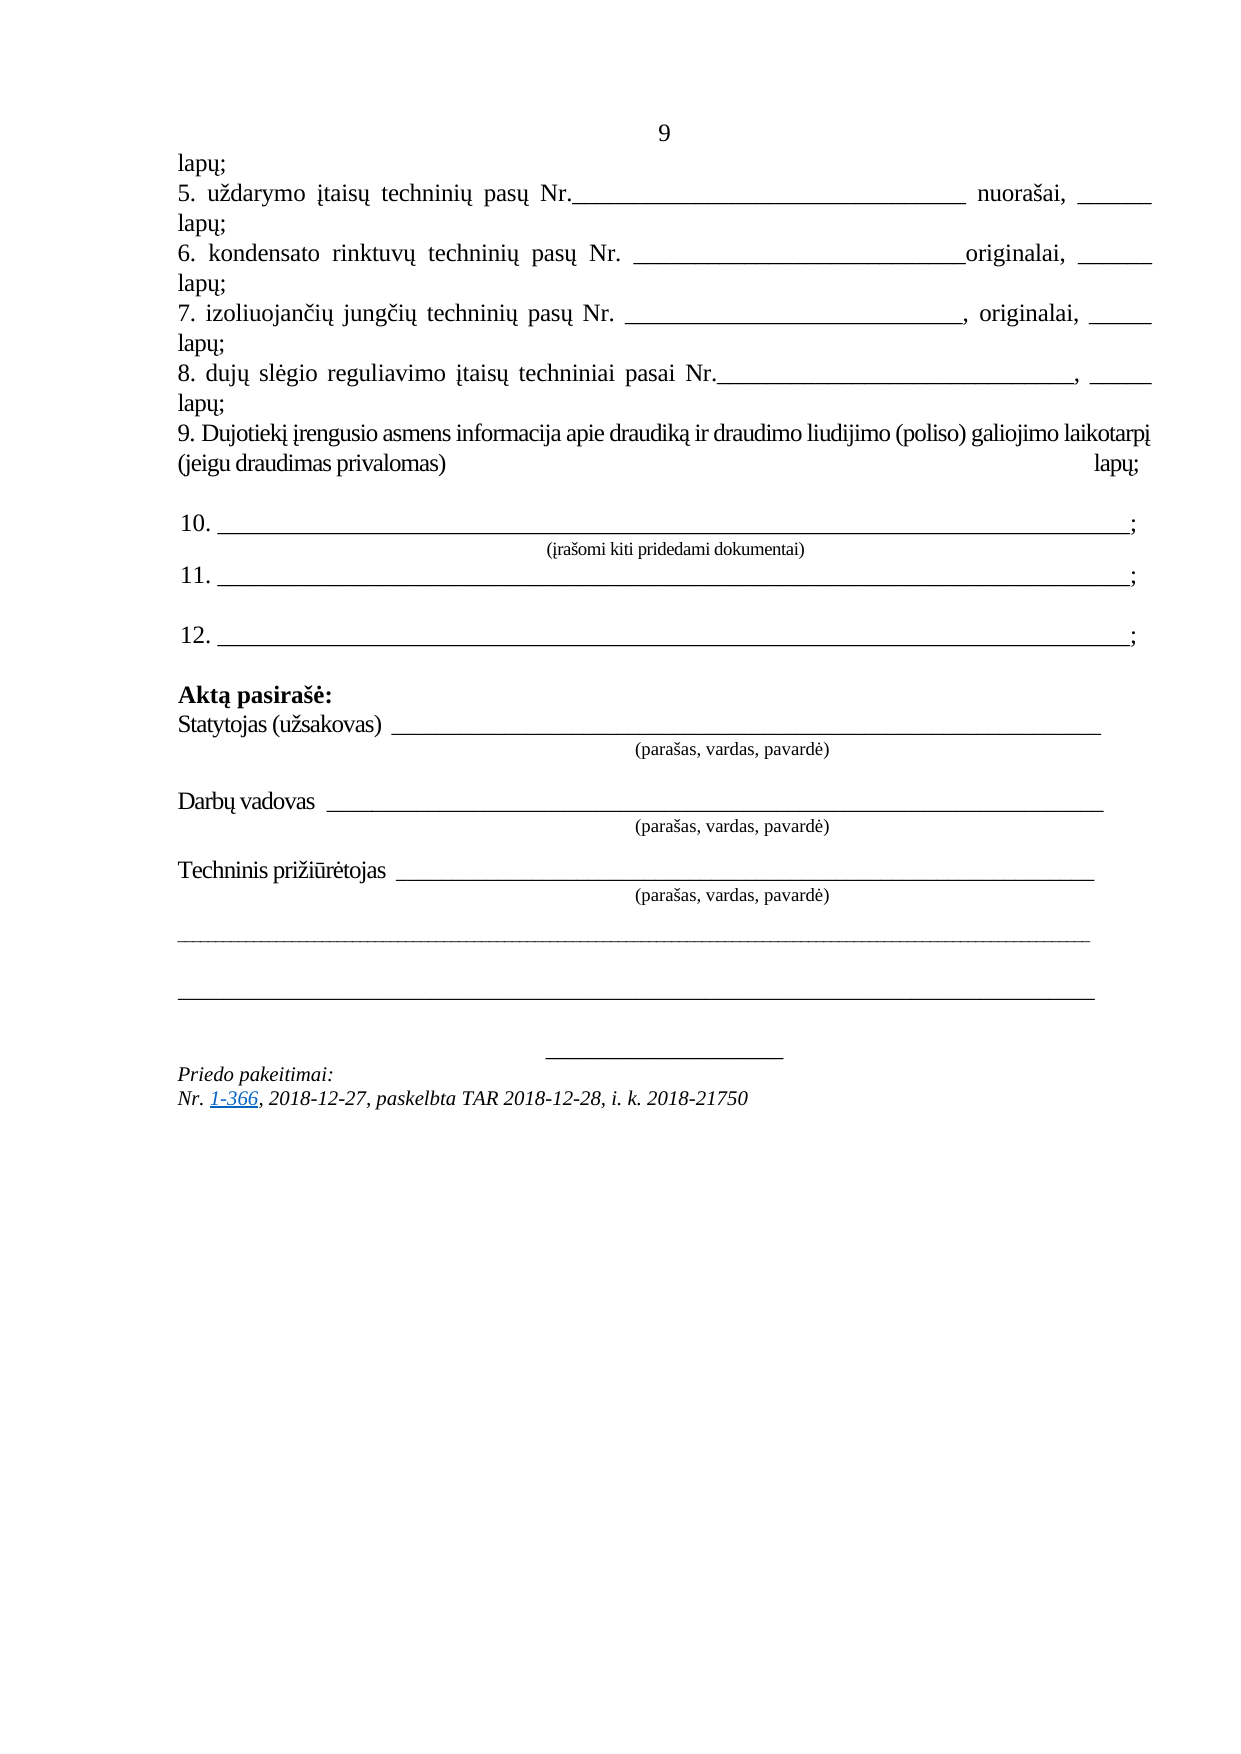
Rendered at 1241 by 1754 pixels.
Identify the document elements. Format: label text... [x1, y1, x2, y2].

text (įrašomi kiti pridedami dokumentai) [504, 538, 1152, 559]
text 9. Dujotiekį įrengusio asmens informacija apie draudiką ir draudimo liudijimo (poliso) galiojimo laikotarpį (jeigu draudimas privalomas) lapų; [177, 418, 1152, 478]
text (parašas, vardas, pavardė) [177, 738, 1152, 759]
text Nr. 1-366, 2018-12-27, paskelbta TAR 2018-12-28, i. k. 2018-21750 [177, 1086, 1152, 1109]
text Aktą pasirašė: [178, 679, 1152, 709]
text Priedo pakeitimai: [177, 1061, 1152, 1086]
text ________________________________________________________________________________ [178, 974, 1152, 1004]
text 6. kondensato rinktuvų techninių pasų Nr. ___________________________originalai, ______ lapų; [177, 238, 1152, 298]
text ___________________ [177, 1033, 1152, 1061]
text ________________________________________________________________________________________________________________________ [177, 925, 1152, 944]
text lapų; [177, 148, 1152, 178]
text (parašas, vardas, pavardė) [177, 884, 1152, 906]
text 11. _________________________________________________________________________; [180, 559, 1152, 589]
text Statytojas (užsakovas) _______________________________________________________________ [177, 709, 1152, 738]
text 12. _________________________________________________________________________; [180, 619, 1152, 649]
text 5. uždarymo įtaisų techninių pasų Nr.________________________________ nuorašai, ______ lapų; [177, 178, 1152, 238]
text 10. _________________________________________________________________________; [180, 508, 1152, 538]
text (parašas, vardas, pavardė) [177, 814, 1152, 836]
text 8. dujų slėgio reguliavimo įtaisų techniniai pasai Nr._____________________________, _____ lapų; [177, 358, 1152, 418]
text Darbų vadovas _____________________________________________________________________ [177, 786, 1152, 814]
text 7. izoliuojančių jungčių techninių pasų Nr. ___________________________, originalai, _____ lapų; [177, 298, 1152, 358]
text Techninis prižiūrėtojas ______________________________________________________________ [177, 855, 1152, 884]
